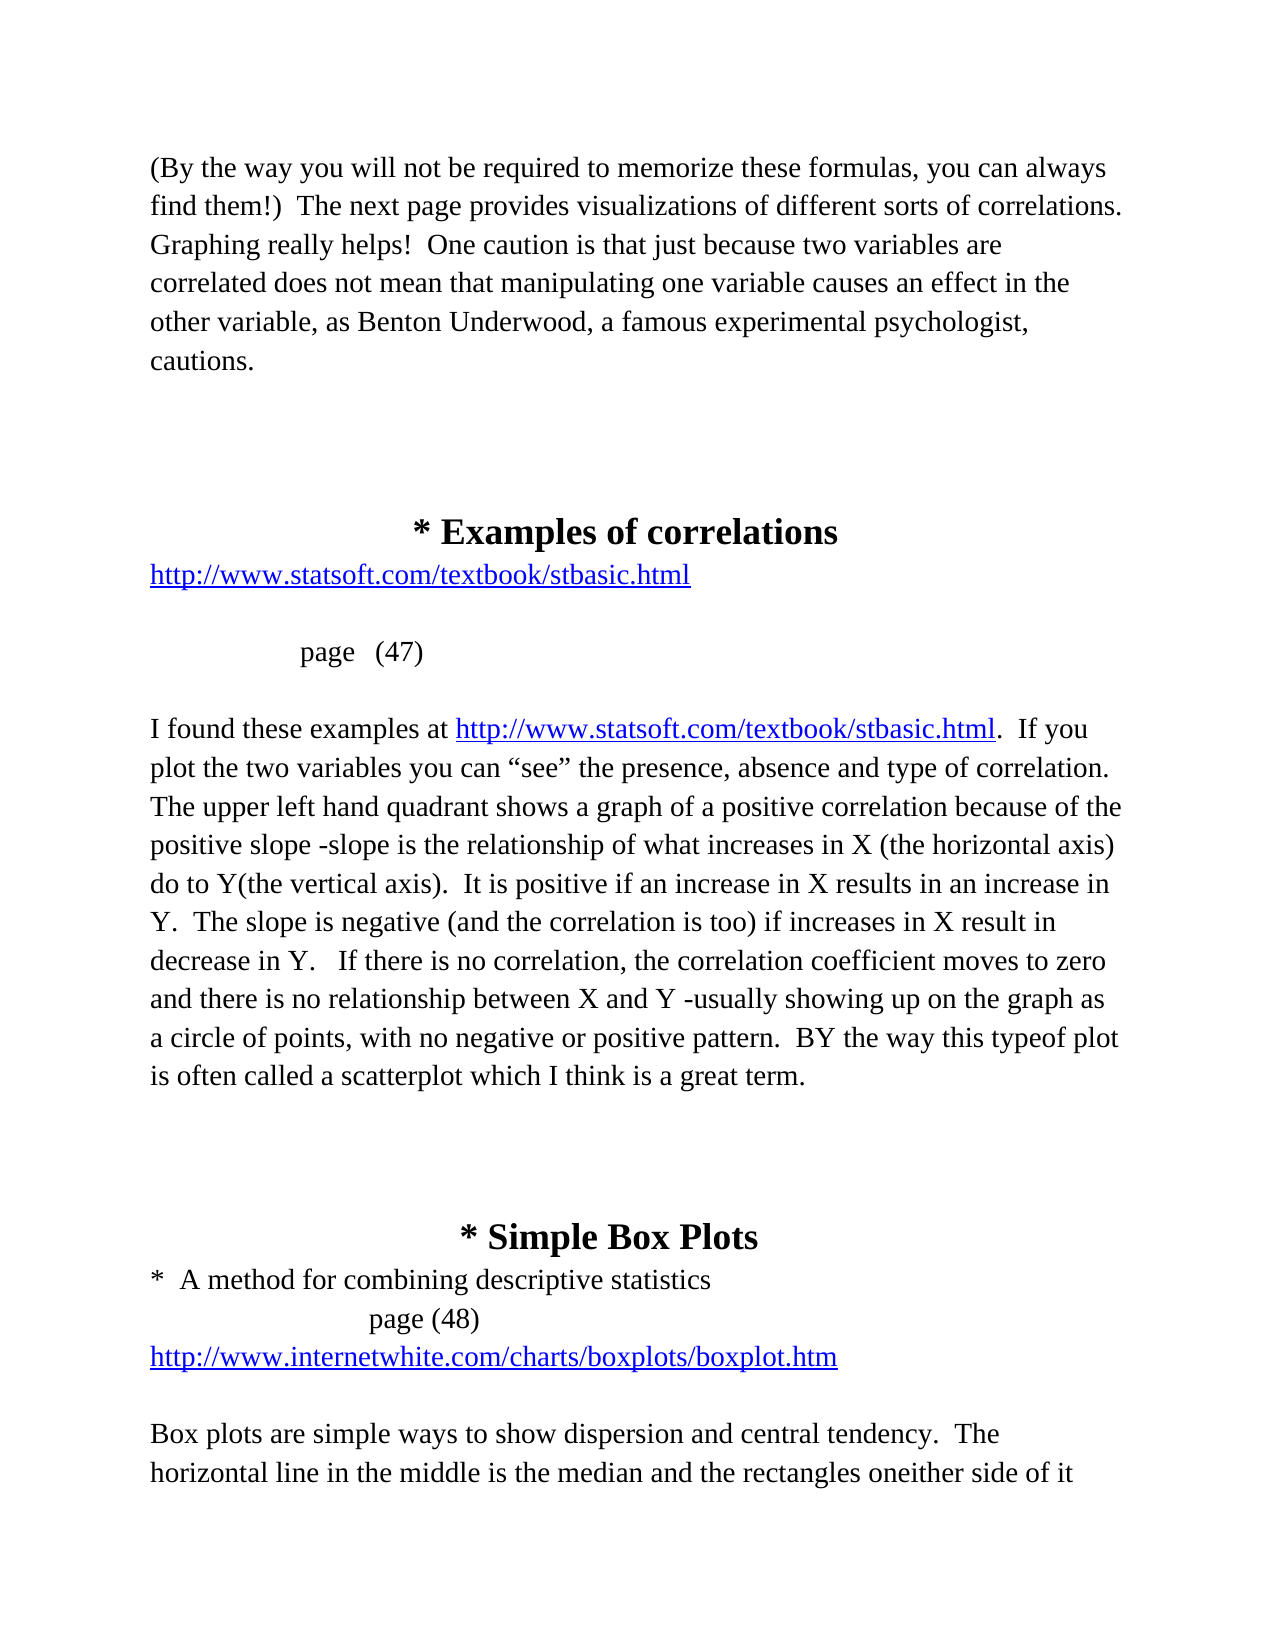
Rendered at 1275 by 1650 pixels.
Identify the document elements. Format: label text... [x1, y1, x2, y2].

text (By the way you will not be required to memorize these formulas, you can always find them!) The next page provides visualizations of different sorts of correlations. Graphing really helps! One caution is that just because two variables are correlated does not mean that manipulating one variable causes an effect in the other variable, as Benton Underwood, a famous experimental psychologist, cautions. * Examples of correlations http://www.statsoft.com/textbook/stbasic.html page (47) I found these examples at http://www.statsoft.com/textbook/stbasic.html. If you plot the two variables you can “see” the presence, absence and type of correlation. The upper left hand quadrant shows a graph of a positive correlation because of the positive slope -slope is the relationship of what increases in X (the horizontal axis) do to Y(the vertical axis). It is positive if an increase in X results in an increase in Y. The slope is negative (and the correlation is too) if increases in X result in decrease in Y. If there is no correlation, the correlation coefficient moves to zero and there is no relationship between X and Y -usually showing up on the graph as a circle of points, with no negative or positive pattern. BY the way this typeof plot is often called a scatterplot which I think is a great term. * Simple Box Plots * A method for combining descriptive statistics page (48) http://www.internetwhite.com/charts/boxplots/boxplot.htm Box plots are simple ways to show dispersion and central tendency. The horizontal line in the middle is the median and the rectangles oneither side of it [150, 150, 1125, 1488]
